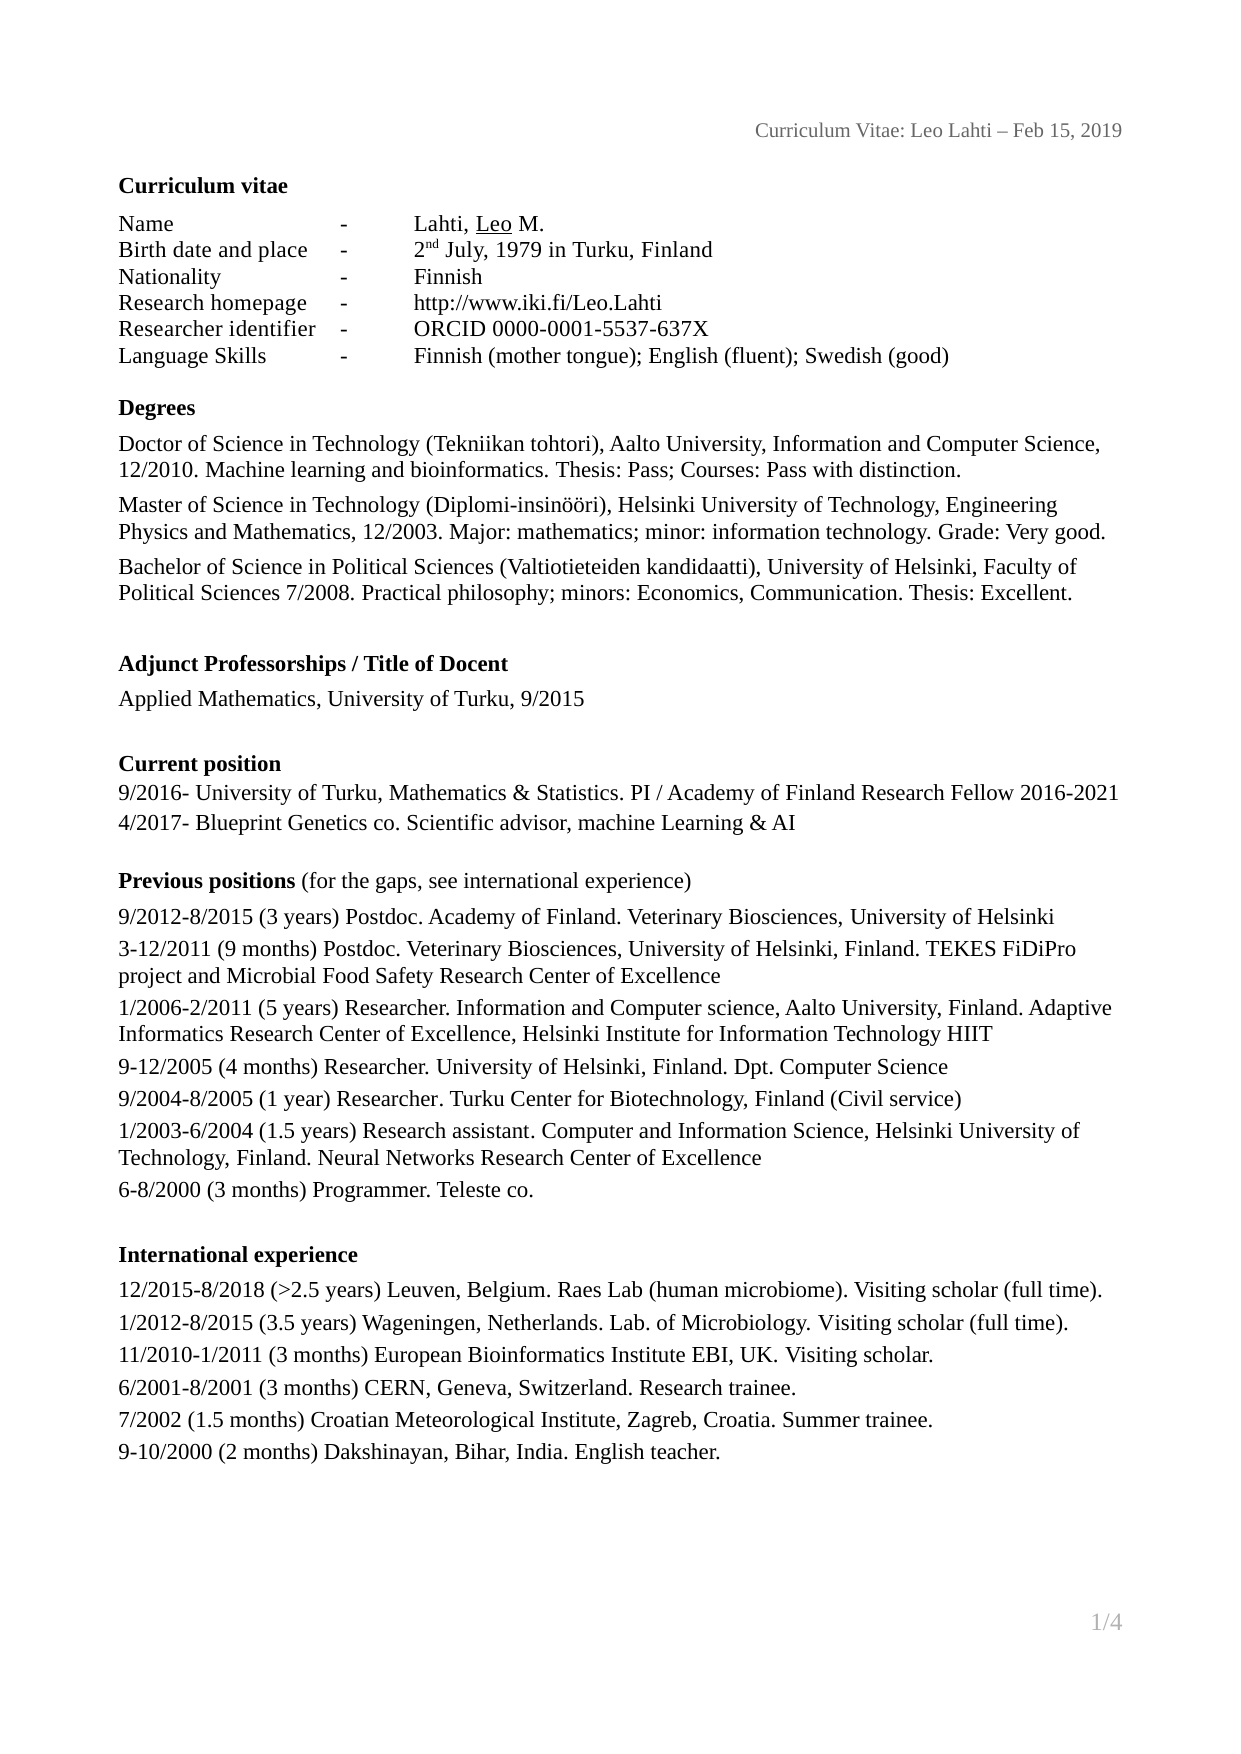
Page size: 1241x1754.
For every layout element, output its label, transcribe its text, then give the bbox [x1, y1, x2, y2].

text 9/2012-8/2015 (3 years) Postdoc. Academy of Finland. Veterinary Biosciences, University of Helsinki [118, 903, 1122, 929]
text 6-8/2000 (3 months) Programmer. Teleste co. [118, 1176, 1122, 1203]
text 1/2003-6/2004 (1.5 years) Research assistant. Computer and Information Science, Helsinki University of Technology, Finland. Neural Networks Research Center of Excellence [118, 1118, 1122, 1170]
text 12/2015-8/2018 (>2.5 years) Leuven, Belgium. Raes Lab (human microbiome). Visiting scholar (full time). [118, 1276, 1122, 1303]
text Researcher identifier - ORCID 0000-0001-5537-637X [118, 315, 1122, 342]
text Nationality - Finnish [118, 263, 1122, 289]
text Master of Science in Technology (Diplomi-insinööri), Helsinki University of Technology, Engineering Physics and Mathematics, 12/2003. Major: mathematics; minor: information technology. Grade: Very good. [118, 491, 1122, 544]
list 6/2001-8/2001 (3 months) CERN, Geneva, Switzerland. Research trainee. [118, 1374, 1122, 1400]
text Adjunct Professorships / Title of Docent [118, 650, 1122, 676]
list International experience [118, 1241, 1122, 1267]
text 3-12/2011 (9 months) Postdoc. Veterinary Biosciences, University of Helsinki, Finland. TEKES FiDiPro project and Microbial Food Safety Research Center of Excellence [118, 935, 1122, 988]
text Curriculum vitae [118, 172, 1122, 198]
text 7/2002 (1.5 months) Croatian Meteorological Institute, Zagreb, Croatia. Summer trainee. [118, 1406, 1122, 1432]
text Birth date and place - 2nd July, 1979 in Turku, Finland [118, 236, 1122, 263]
text Applied Mathematics, University of Turku, 9/2015 [118, 685, 1122, 712]
text Name - Lahti, Leo M. [118, 210, 1122, 236]
text 9/2016- University of Turku, Mathematics & Statistics. PI / Academy of Finland Research Fellow 2016-2021 [118, 779, 1122, 806]
list 11/2010-1/2011 (3 months) European Bioinformatics Institute EBI, UK. Visiting scholar. [118, 1341, 1122, 1368]
text Research homepage - http://www.iki.fi/Leo.Lahti [118, 289, 1122, 315]
text Current position [118, 750, 1122, 776]
list 1/2012-8/2015 (3.5 years) Wageningen, Netherlands. Lab. of Microbiology. Visiting scholar (full time). [118, 1309, 1122, 1335]
text Bachelor of Science in Political Sciences (Valtiotieteiden kandidaatti), University of Helsinki, Faculty of Political Sciences 7/2008. Practical philosophy; minors: Economics, Communication. Thesis: Excellent. [118, 553, 1122, 606]
text Doctor of Science in Technology (Tekniikan tohtori), Aalto University, Information and Computer Science, 12/2010. Machine learning and bioinformatics. Thesis: Pass; Courses: Pass with distinction. [118, 430, 1122, 482]
text Language Skills - Finnish (mother tongue); English (fluent); Swedish (good) [118, 342, 1122, 368]
text 1/2006-2/2011 (5 years) Researcher. Information and Computer science, Aalto University, Finland. Adaptive Informatics Research Center of Excellence, Helsinki Institute for Information Technology HIIT [118, 994, 1122, 1047]
text 9-10/2000 (2 months) Dakshinayan, Bihar, India. English teacher. [118, 1438, 1122, 1465]
text Previous positions (for the gaps, see international experience) [118, 868, 1122, 894]
text 9/2004-8/2005 (1 year) Researcher. Turku Center for Biotechnology, Finland (Civil service) [118, 1085, 1122, 1112]
text 4/2017- Blueprint Genetics co. Scientific advisor, machine Learning & AI [118, 809, 1122, 835]
text Degrees [118, 394, 1122, 421]
text 9-12/2005 (4 months) Researcher. University of Helsinki, Finland. Dpt. Computer Science [118, 1053, 1122, 1079]
